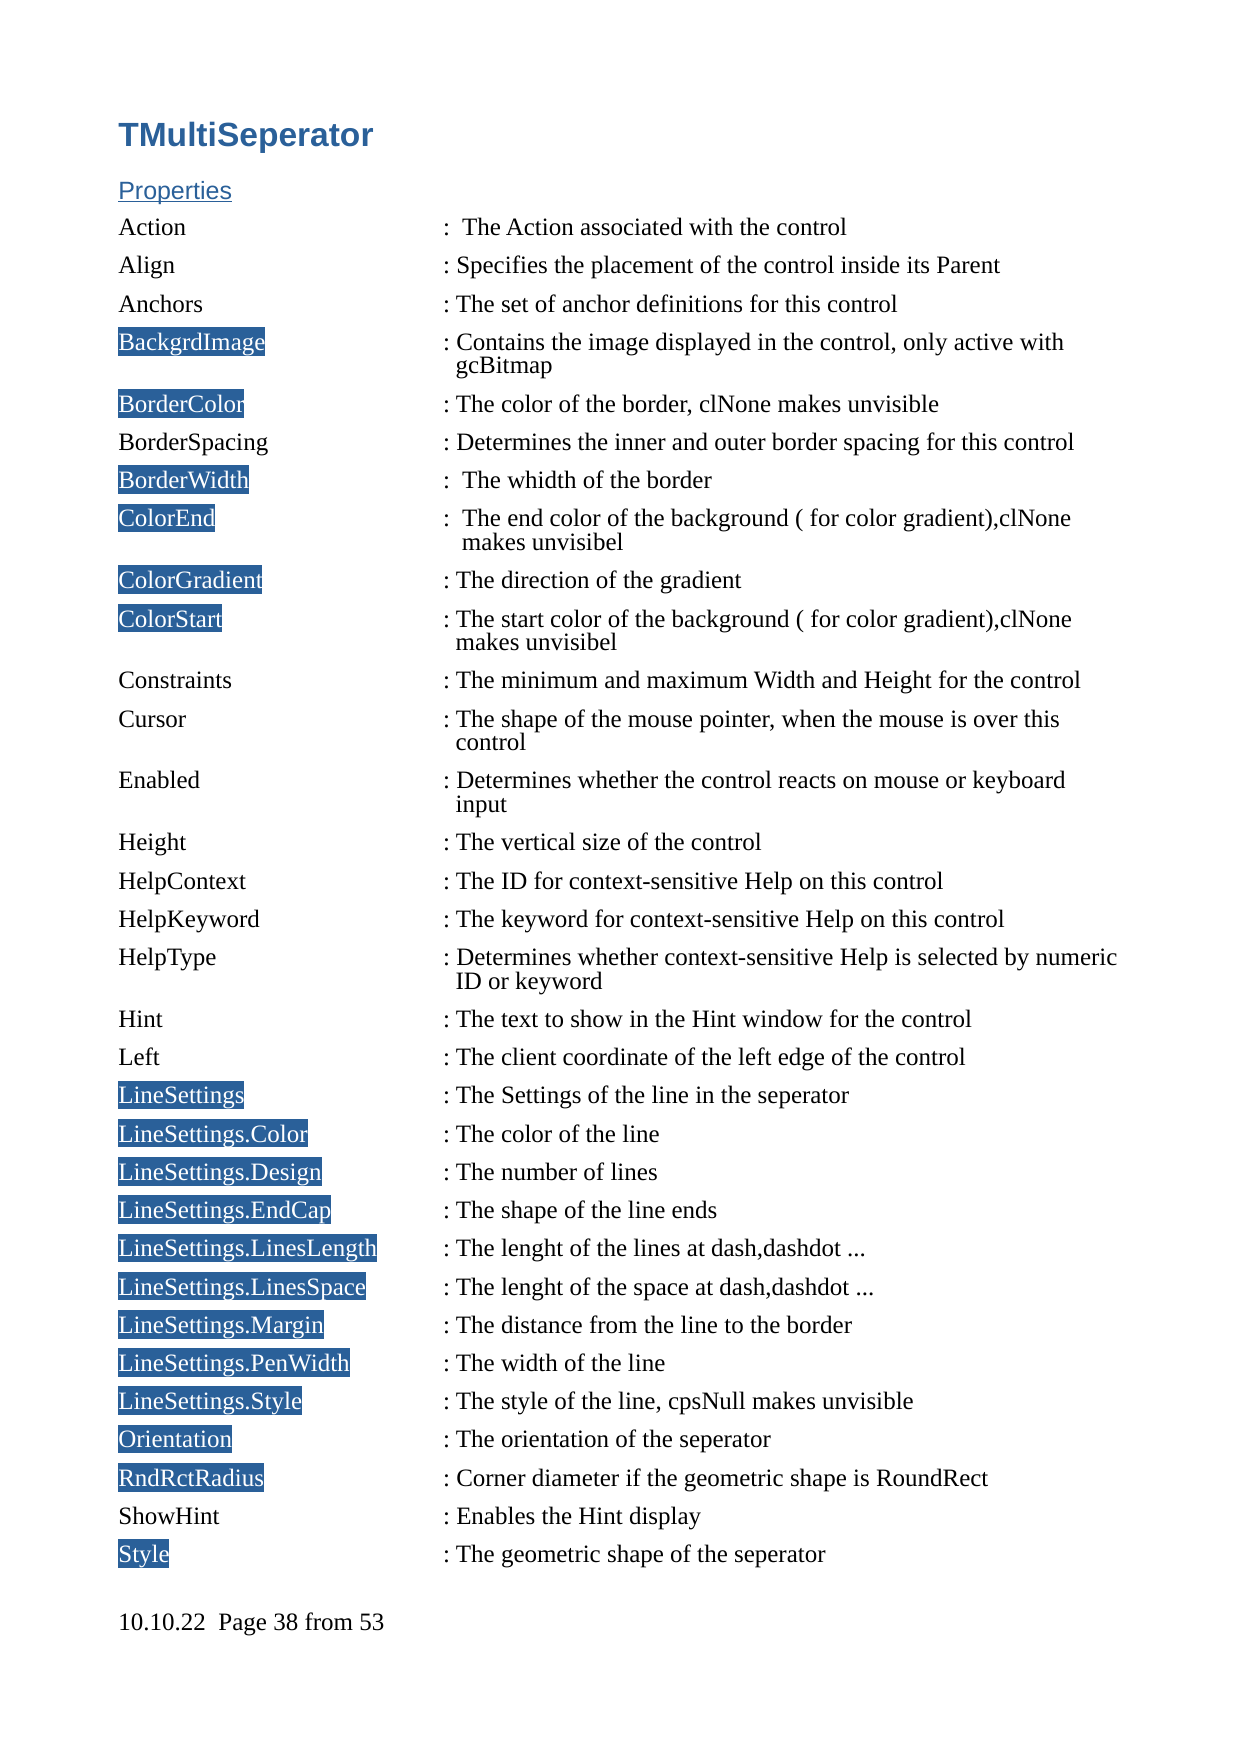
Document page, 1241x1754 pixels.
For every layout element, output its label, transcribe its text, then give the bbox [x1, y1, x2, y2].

text BorderSpacing : Determines the inner and outer border spacing for this control [118, 432, 1122, 455]
text LineSettings.LinesLength : The lenght of the lines at dash,dashdot ... [118, 1238, 1122, 1262]
text HelpKeyword : The keyword for context-sensitive Help on this control [118, 908, 1122, 932]
text Left : The client coordinate of the left edge of the control [118, 1047, 1122, 1070]
text Anchors : The set of anchor definitions for this control [118, 293, 1122, 317]
subtitle TMultiSeperator [118, 118, 1122, 153]
text LineSettings.LinesSpace : The lenght of the space at dash,dashdot ... [118, 1276, 1122, 1300]
text LineSettings.EndCap : The shape of the line ends [118, 1200, 1122, 1223]
subtitle Properties [118, 181, 1122, 204]
text Enabled : Determines whether the control reacts on mouse or keyboard input [118, 770, 1122, 817]
text ColorGradient : The direction of the gradient [118, 570, 1122, 593]
text BorderColor : The color of the border, clNone makes unvisible [118, 393, 1122, 417]
text ColorEnd : The end color of the background ( for color gradient),clNone makes unvisibel [118, 508, 1122, 555]
text LineSettings.Style : The style of the line, cpsNull makes unvisible [118, 1391, 1122, 1414]
text Constraints : The minimum and maximum Width and Height for the control [118, 670, 1122, 694]
text ColorStart : The start color of the background ( for color gradient),clNone makes unvisibel [118, 608, 1122, 655]
text HelpContext : The ID for context-sensitive Help on this control [118, 870, 1122, 894]
text Action : The Action associated with the control [118, 217, 1122, 240]
text Align : Specifies the placement of the control inside its Parent [118, 255, 1122, 279]
text Style : The geometric shape of the seperator [118, 1544, 1122, 1567]
text Height : The vertical size of the control [118, 832, 1122, 856]
text ShowHint : Enables the Hint display [118, 1506, 1122, 1529]
text LineSettings.Color : The color of the line [118, 1123, 1122, 1147]
text Orientation : The orientation of the seperator [118, 1429, 1122, 1453]
text BackgrdImage : Contains the image displayed in the control, only active with gcBitmap [118, 331, 1122, 379]
text LineSettings.Margin : The distance from the line to the border [118, 1314, 1122, 1338]
text Hint : The text to show in the Hint window for the control [118, 1008, 1122, 1032]
text RndRctRadius : Corner diameter if the geometric shape is RoundRect [118, 1467, 1122, 1491]
text HelpType : Determines whether context-sensitive Help is selected by numeric ID or keyword [118, 947, 1122, 994]
text BorderWidth : The whidth of the border [118, 470, 1122, 493]
text Cursor : The shape of the mouse pointer, when the mouse is over this control [118, 708, 1122, 756]
text LineSettings.Design : The number of lines [118, 1161, 1122, 1185]
text LineSettings.PenWidth : The width of the line [118, 1353, 1122, 1376]
text LineSettings : The Settings of the line in the seperator [118, 1085, 1122, 1109]
